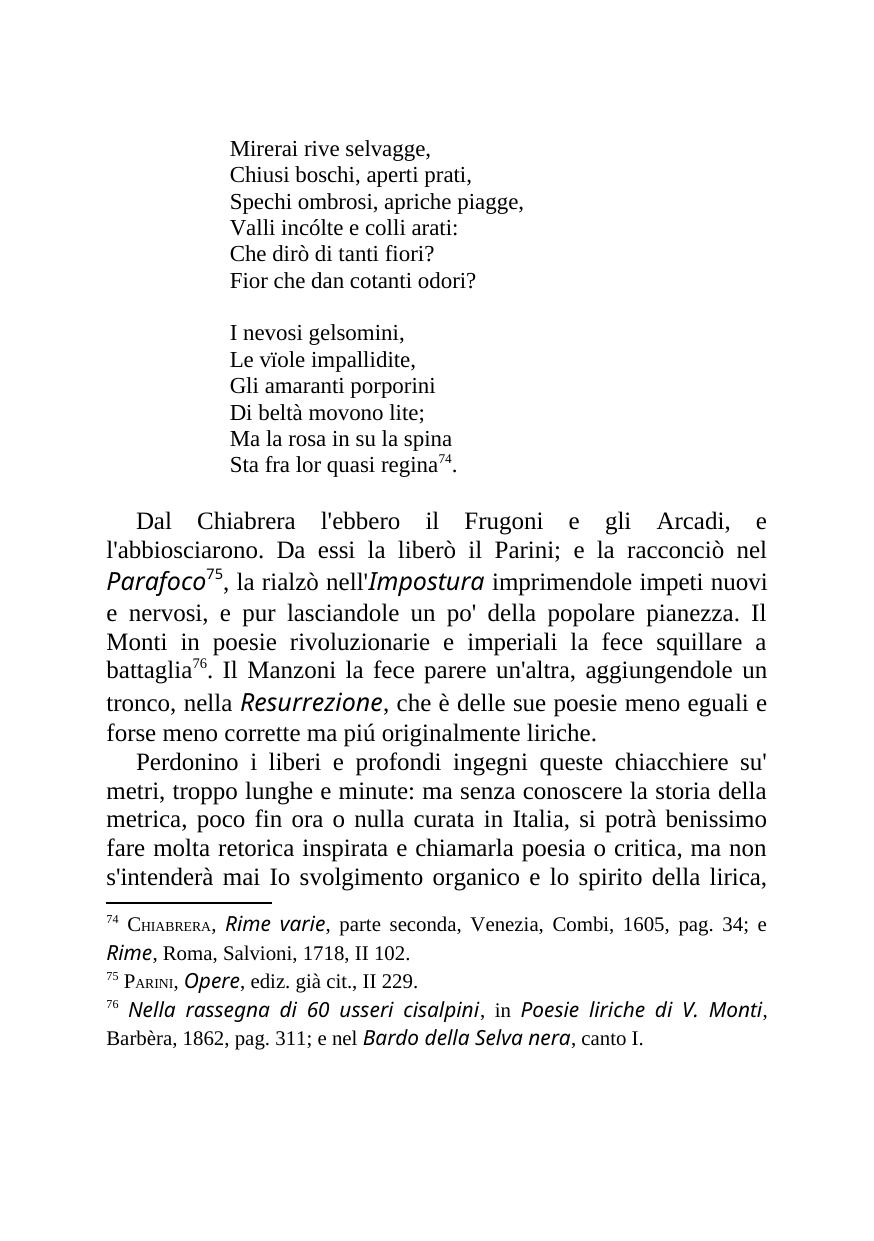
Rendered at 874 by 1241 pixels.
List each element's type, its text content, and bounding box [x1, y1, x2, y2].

text Di beltà movono lite; [200, 398, 768, 425]
text Nella rassegna di 60 usseri cisalpini, in Poesie liriche di V. Monti, Barbèra, 1862, pag. 311; e nel Bardo della Selva nera, canto I. [106, 995, 768, 1052]
text Mirerai rive selvagge, [200, 135, 768, 161]
text Parini, Opere, ediz. già cit., II 229. [106, 966, 768, 995]
text Perdonino i liberi e profondi ingegni queste chiacchiere su' metri, troppo lunghe e minute: ma senza conoscere la storia della metrica, poco fin ora o nulla curata in Italia, si potrà benissimo fare molta retorica inspirata e chiamarla poesia o critica, ma non s'intenderà mai Io svolgimento organico e lo spirito della lirica, [106, 747, 768, 891]
text I nevosi gelsomini, [200, 319, 768, 346]
text Gli amaranti porporini [200, 372, 768, 398]
text Fior che dan cotanti odori? [200, 267, 768, 293]
text Valli incólte e colli arati: [200, 214, 768, 240]
text Che dirò di tanti fiori? [200, 240, 768, 267]
text Le vïole impallidite, [200, 346, 768, 372]
text Sta fra lor quasi regina. [200, 451, 768, 478]
text Dal Chiabrera l'ebbero il Frugoni e gli Arcadi, e l'abbiosciarono. Da essi la liberò il Parini; e la racconciò nel Parafoco, la rialzò nell'Impostura imprimendole impeti nuovi e nervosi, e pur lasciandole un po' della popolare pianezza. Il Monti in poesie rivoluzionarie e imperiali la fece squillare a battaglia. Il Manzoni la fece parere un'altra, aggiungendole un tronco, nella Resurrezione, che è delle sue poesie meno eguali e forse meno corrette ma piú originalmente liriche. [106, 506, 768, 747]
text Spechi ombrosi, apriche piagge, [200, 188, 768, 214]
text Chiabrera, Rime varie, parte seconda, Venezia, Combi, 1605, pag. 34; e Rime, Roma, Salvioni, 1718, II 102. [106, 909, 768, 966]
text Ma la rosa in su la spina [200, 425, 768, 451]
text Chiusi boschi, aperti prati, [200, 161, 768, 188]
